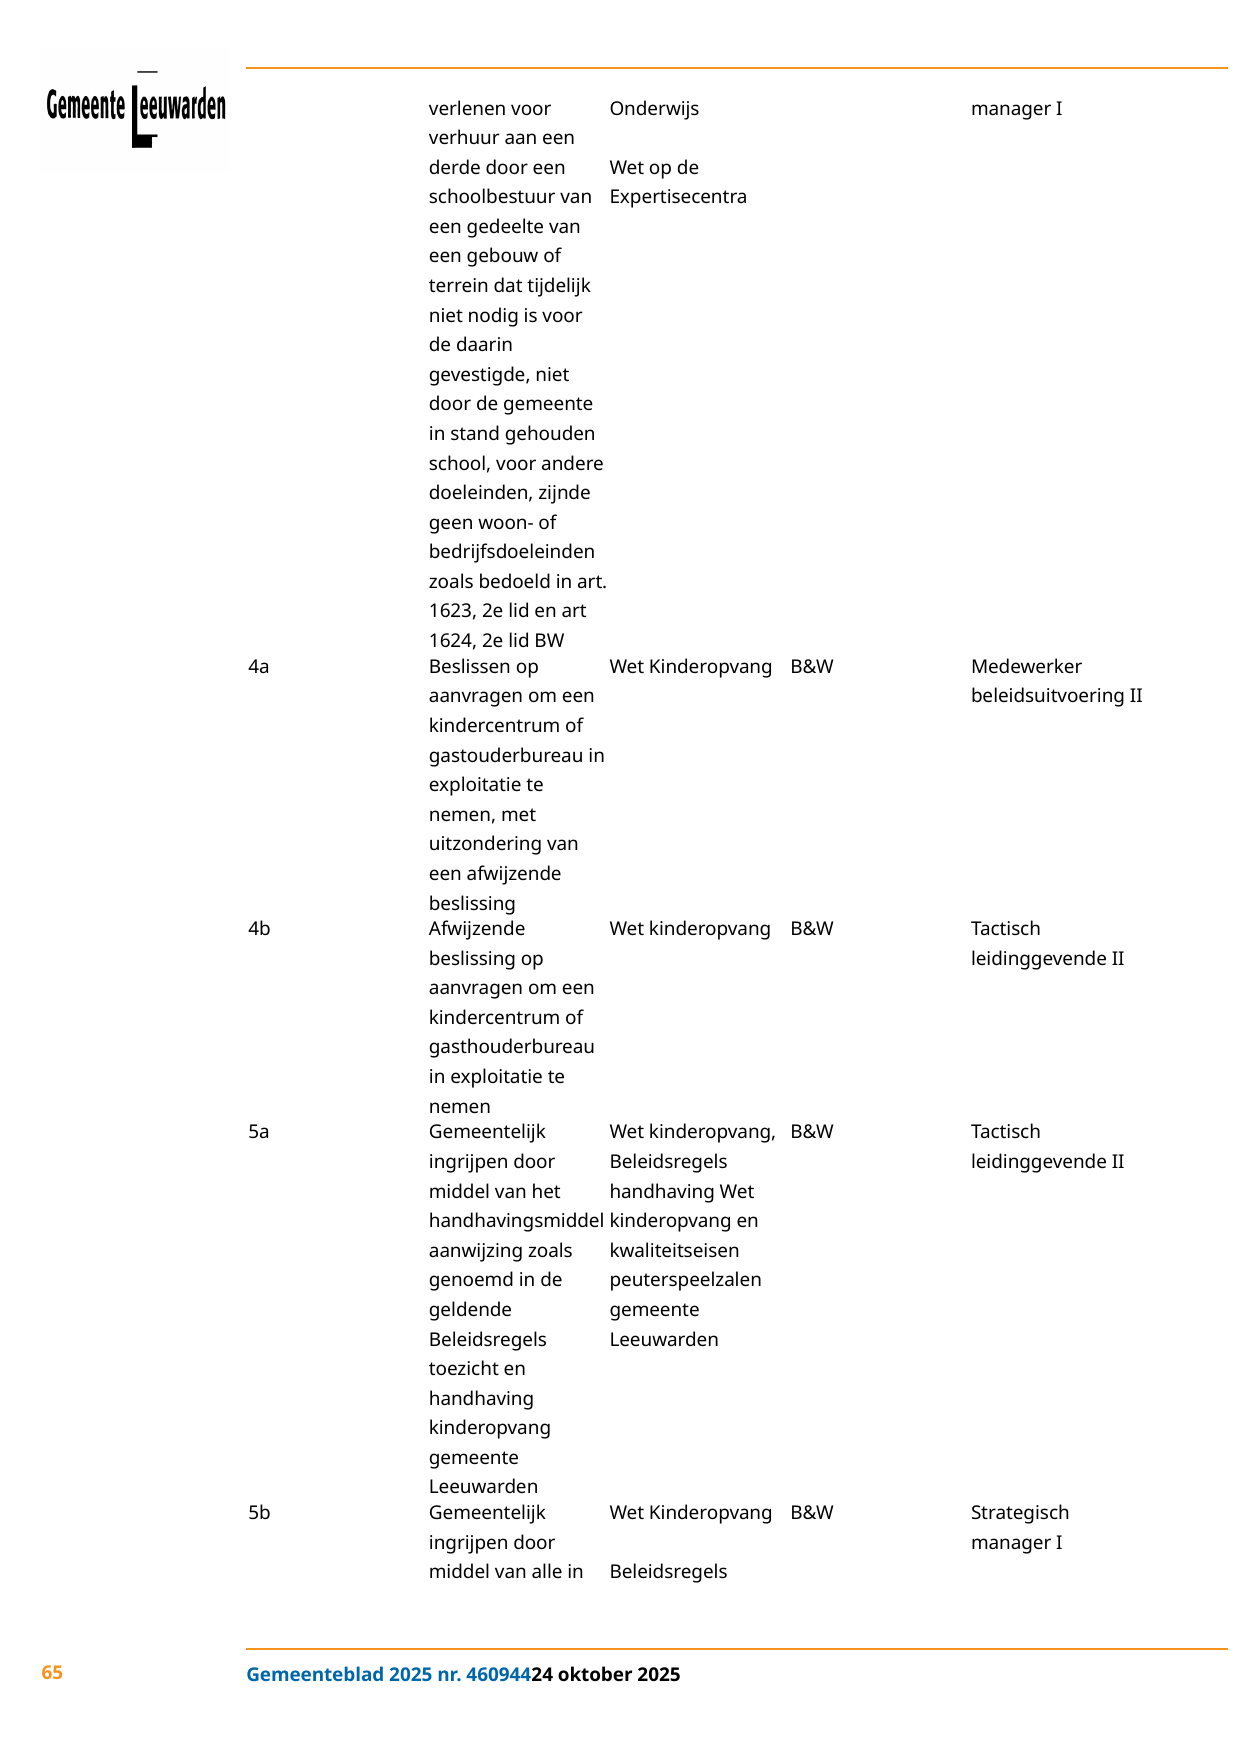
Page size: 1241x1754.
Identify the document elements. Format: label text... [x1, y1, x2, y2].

table_cell B&W [790, 653, 971, 915]
table_cell Tactisch leidinggevende II [971, 1119, 1152, 1499]
table_cell B&W [790, 915, 971, 1119]
table_cell 5b [248, 1499, 429, 1584]
table_cell verlenen voor verhuur aan een derde door een schoolbestuur van een gedeelte van een gebouw of terrein dat tijdelijk niet nodig is voor de daarin gevestigde, niet door de gemeente in stand gehouden school, voor andere doeleinden, zijnde geen woon- of bedrijfsdoeleinden zoals bedoeld in art. 1623, 2e lid en art 1624, 2e lid BW [429, 95, 609, 653]
table_cell Gemeentelijk ingrijpen door middel van alle in [429, 1499, 609, 1584]
table_cell manager I [971, 95, 1152, 653]
table_cell B&W [790, 1119, 971, 1499]
table_cell Onderwijs Wet op de Expertisecentra [609, 95, 790, 653]
table_cell Tactisch leidinggevende II [971, 915, 1152, 1119]
table_cell Strategisch manager I [971, 1499, 1152, 1584]
table_cell [248, 95, 429, 653]
table_cell Gemeentelijk ingrijpen door middel van het handhavingsmiddel aanwijzing zoals genoemd in de geldende Beleidsregels toezicht en handhaving kinderopvang gemeente Leeuwarden [429, 1119, 609, 1499]
table_cell Wet Kinderopvang Beleidsregels [609, 1499, 790, 1584]
table_cell Wet kinderopvang [609, 915, 790, 1119]
table_cell Wet Kinderopvang [609, 653, 790, 915]
table_cell Afwijzende beslissing op aanvragen om een kindercentrum of gasthouderbureau in exploitatie te nemen [429, 915, 609, 1119]
table_cell 5a [248, 1119, 429, 1499]
table_cell Beslissen op aanvragen om een kindercentrum of gastouderbureau in exploitatie te nemen, met uitzondering van een afwijzende beslissing [429, 653, 609, 915]
table_cell Medewerker beleidsuitvoering II [971, 653, 1152, 915]
table_cell 4b [248, 915, 429, 1119]
table_cell Wet kinderopvang, Beleidsregels handhaving Wet kinderopvang en kwaliteitseisen peuterspeelzalen gemeente Leeuwarden [609, 1119, 790, 1499]
table_cell [790, 95, 971, 653]
table_cell 4a [248, 653, 429, 915]
picture [41, 47, 231, 172]
table_cell B&W [790, 1499, 971, 1584]
